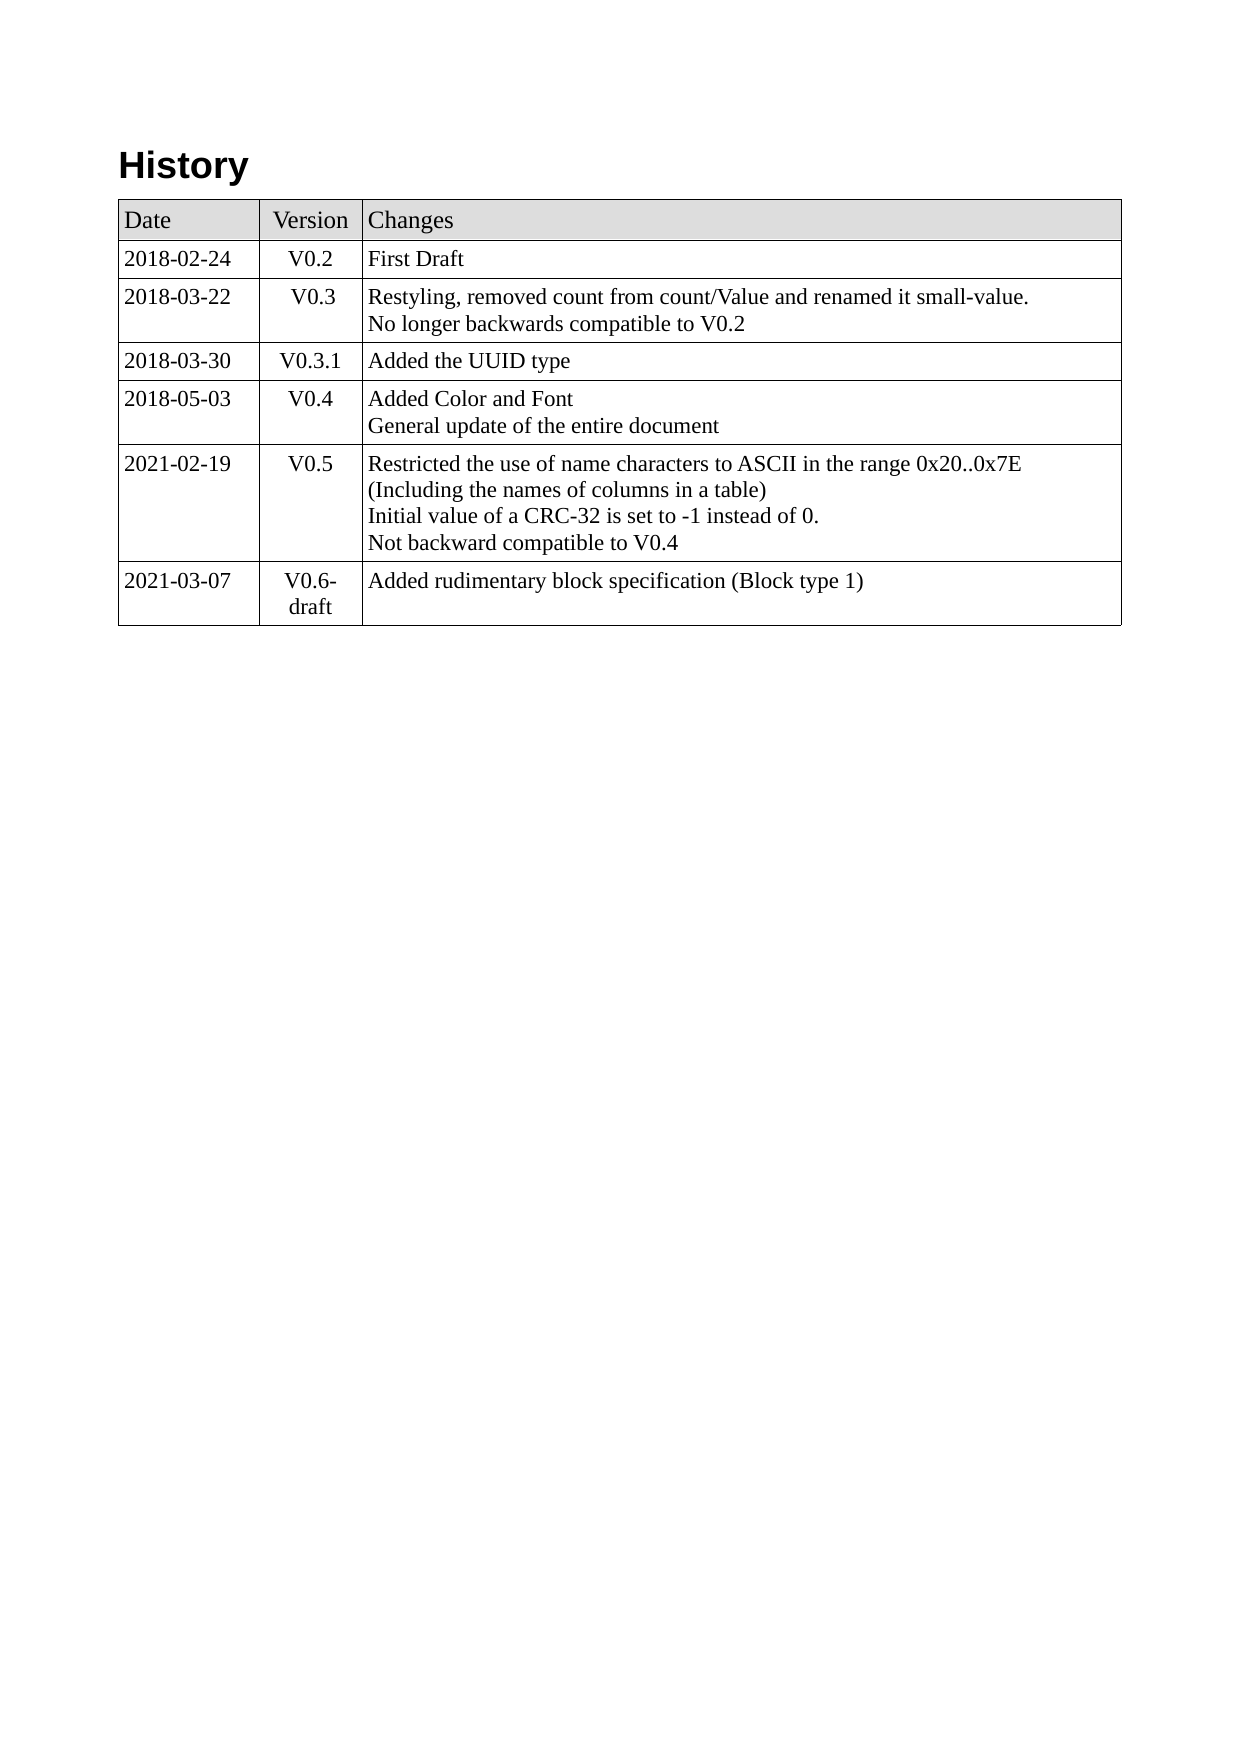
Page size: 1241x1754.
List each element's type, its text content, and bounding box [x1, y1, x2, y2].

table_cell Restyling, removed count from count/Value and renamed it small-value. No longer backwards compatible to V0.2 [363, 279, 1121, 342]
table_cell V0.4 [260, 381, 362, 444]
table_cell V0.2 [260, 241, 362, 277]
table_cell 2018-03-30 [119, 343, 259, 380]
table_cell 2021-02-19 [119, 445, 259, 561]
table_cell 2018-05-03 [119, 381, 259, 444]
table_cell First Draft [363, 241, 1121, 277]
table_cell Added Color and Font General update of the entire document [363, 381, 1121, 444]
table_cell 2018-03-22 [119, 279, 259, 342]
table_cell Added rudimentary block specification (Block type 1) [363, 562, 1121, 625]
subtitle History [118, 143, 1122, 187]
table_header Date [119, 200, 259, 239]
table_cell 2018-02-24 [119, 241, 259, 277]
table_cell Added the UUID type [363, 343, 1121, 380]
table_cell V0.5 [260, 445, 362, 561]
table_cell V0.6-draft [260, 562, 362, 625]
table_header Changes [363, 200, 1121, 239]
table_cell V0.3 [260, 279, 362, 342]
table_cell Restricted the use of name characters to ASCII in the range 0x20..0x7E (Including the names of columns in a table) Initial value of a CRC-32 is set to -1 instead of 0. Not backward compatible to V0.4 [363, 445, 1121, 561]
table_cell V0.3.1 [260, 343, 362, 380]
table_header Version [260, 200, 362, 239]
table_cell 2021-03-07 [119, 562, 259, 625]
